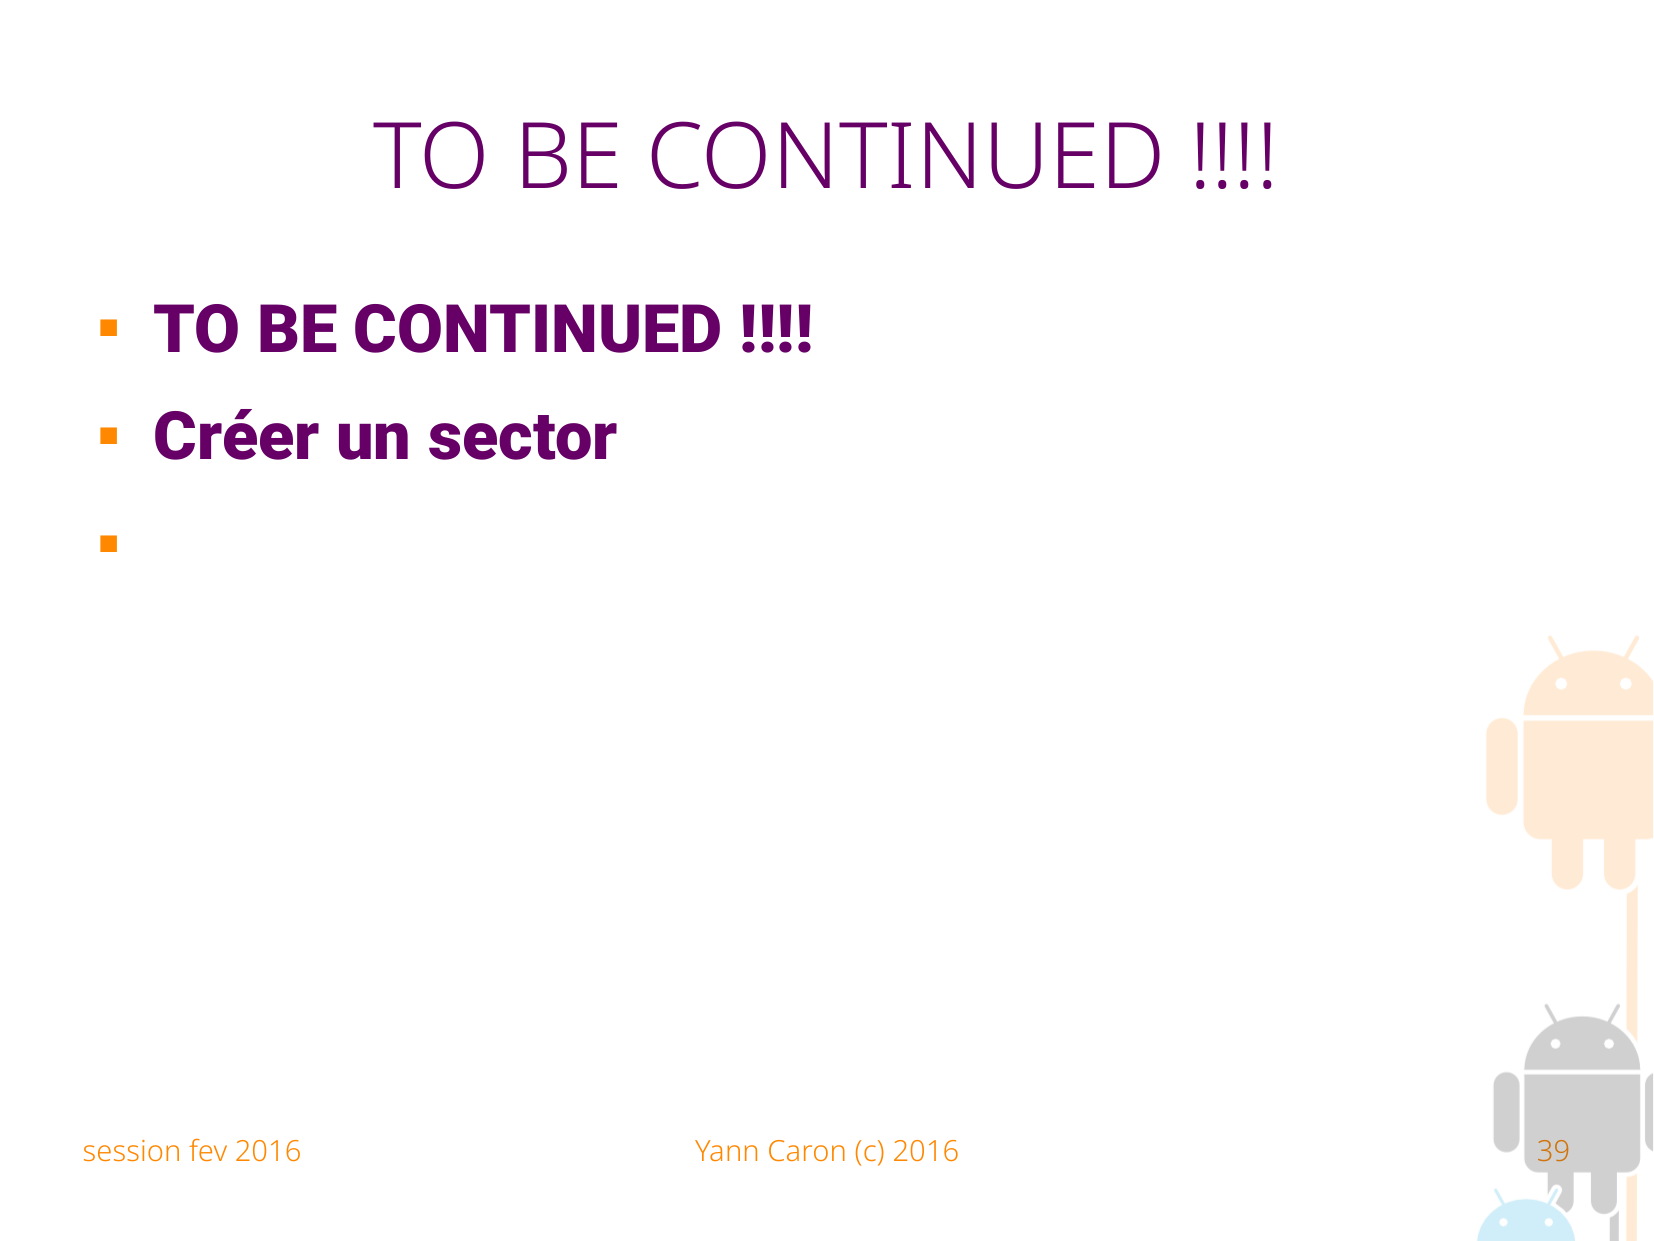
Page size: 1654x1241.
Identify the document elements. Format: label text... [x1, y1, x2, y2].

list TO BE CONTINUED !!!! Créer un sector [82, 290, 1571, 1010]
picture [240, 423, 1654, 1241]
title TO BE CONTINUED !!!! [82, 49, 1571, 257]
